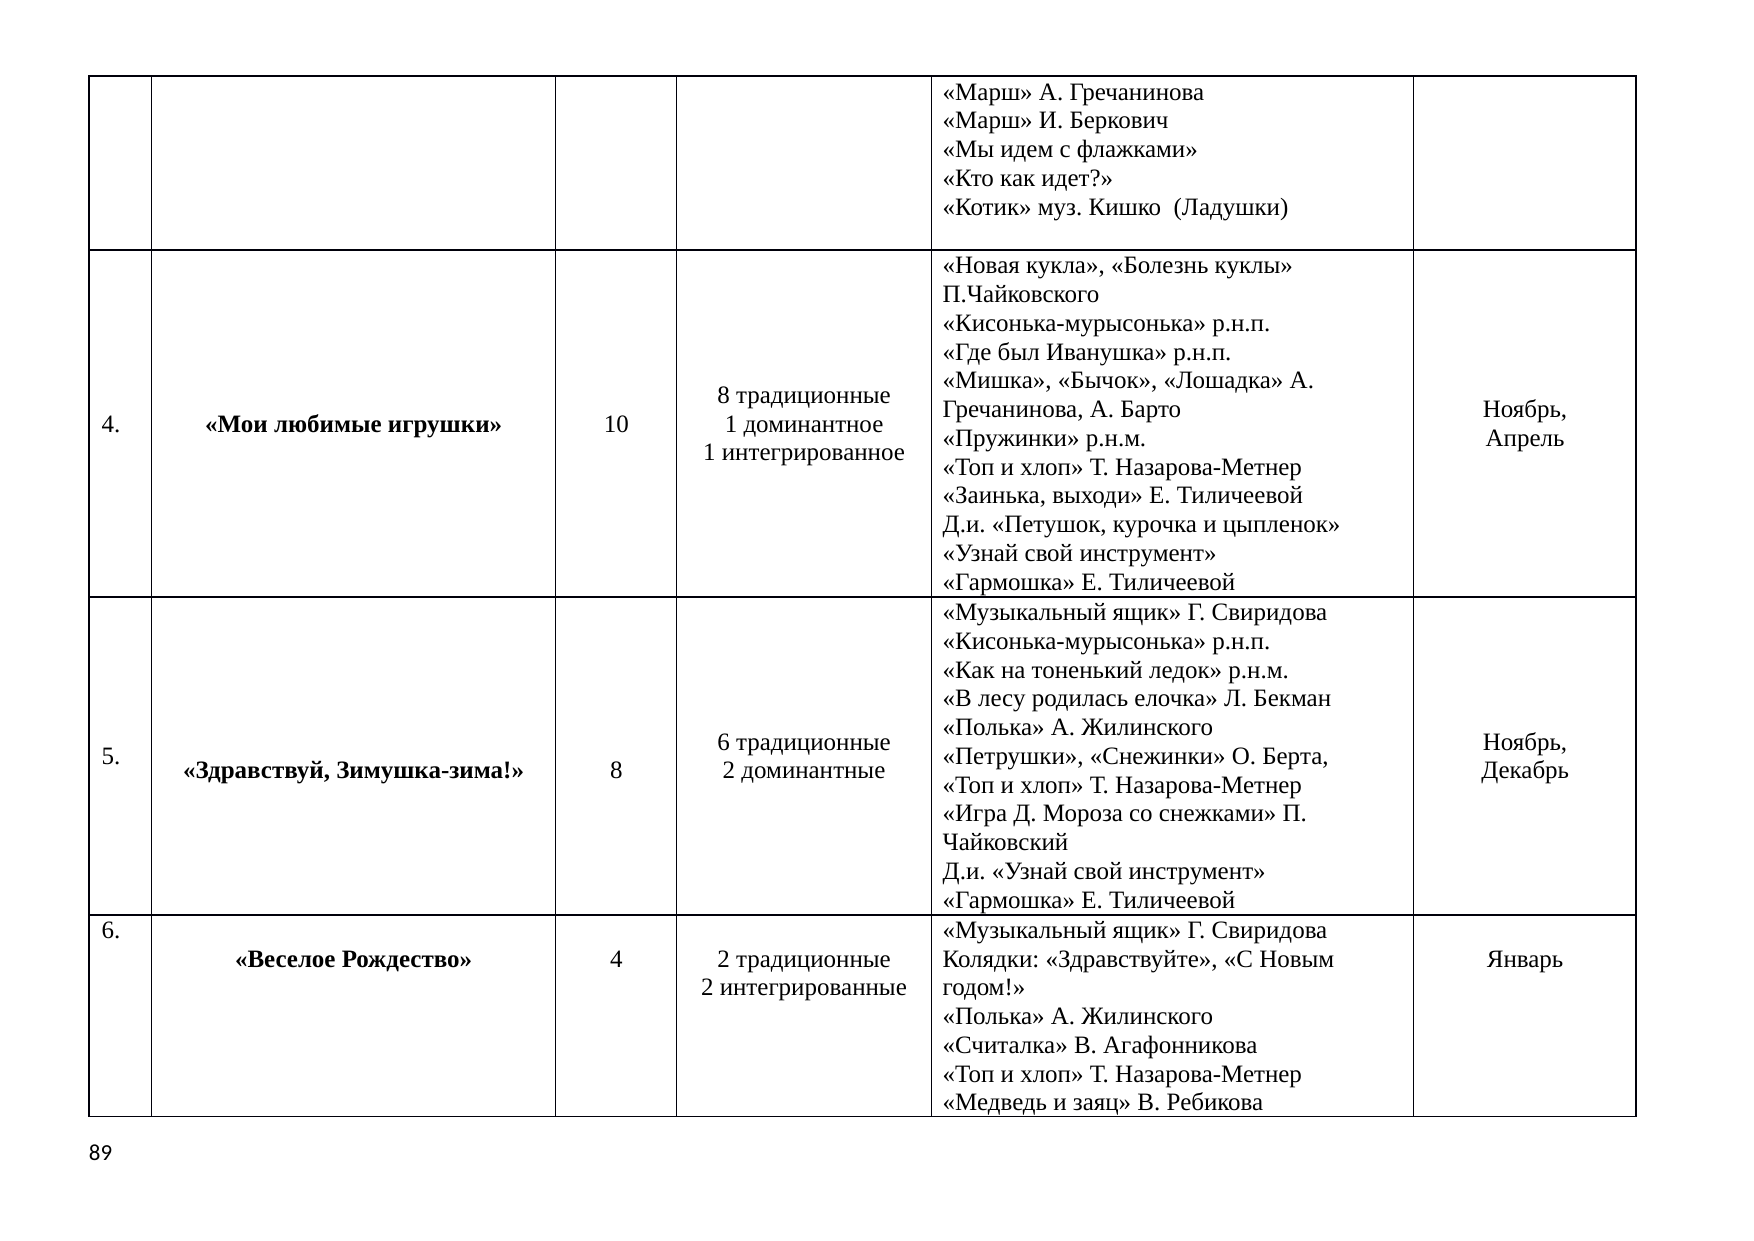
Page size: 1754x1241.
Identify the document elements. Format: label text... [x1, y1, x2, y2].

table_cell 4 [556, 916, 676, 1116]
table_cell [677, 77, 931, 249]
table_cell [90, 251, 151, 596]
table_cell [90, 916, 151, 1116]
table_cell «Музыкальный ящик» Г. Свиридова «Кисонька-мурысонька» р.н.п. «Как на тоненький ледок» р.н.м. «В лесу родилась елочка» Л. Бекман «Полька» А. Жилинского «Петрушки», «Снежинки» О. Берта, «Топ и хлоп» Т. Назарова-Метнер «Игра Д. Мороза со снежками» П. Чайковский Д.и. «Узнай свой инструмент» «Гармошка» Е. Тиличеевой [932, 598, 1413, 913]
table_cell 2 традиционные 2 интегрированные [677, 916, 931, 1116]
table_cell Ноябрь, Декабрь [1414, 598, 1635, 913]
table_cell Ноябрь, Апрель [1414, 251, 1635, 596]
table_cell [152, 77, 555, 249]
table_cell [90, 77, 151, 249]
table_cell «Марш» А. Гречанинова «Марш» И. Беркович «Мы идем с флажками» «Кто как идет?» «Котик» муз. Кишко (Ладушки) [932, 77, 1413, 249]
table_cell [90, 598, 151, 913]
table_cell «Новая кукла», «Болезнь куклы» П.Чайковского «Кисонька-мурысонька» р.н.п. «Где был Иванушка» р.н.п. «Мишка», «Бычок», «Лошадка» А. Гречанинова, А. Барто «Пружинки» р.н.м. «Топ и хлоп» Т. Назарова-Метнер «Заинька, выходи» Е. Тиличеевой Д.и. «Петушок, курочка и цыпленок» «Узнай свой инструмент» «Гармошка» Е. Тиличеевой [932, 251, 1413, 596]
table_cell «Мои любимые игрушки» [152, 251, 555, 596]
table_cell 8 традиционные 1 доминантное 1 интегрированное [677, 251, 931, 596]
table_cell «Музыкальный ящик» Г. Свиридова Колядки: «Здравствуйте», «С Новым годом!» «Полька» А. Жилинского «Считалка» В. Агафонникова «Топ и хлоп» Т. Назарова-Метнер «Медведь и заяц» В. Ребикова [932, 916, 1413, 1116]
table_cell Январь [1414, 916, 1635, 1116]
table_cell 6 традиционные 2 доминантные [677, 598, 931, 913]
table_cell [556, 77, 676, 249]
table_cell 10 [556, 251, 676, 596]
table_cell «Здравствуй, Зимушка-зима!» [152, 598, 555, 913]
table_cell [1414, 77, 1635, 249]
table_cell 8 [556, 598, 676, 913]
table_cell «Веселое Рождество» [152, 916, 555, 1116]
